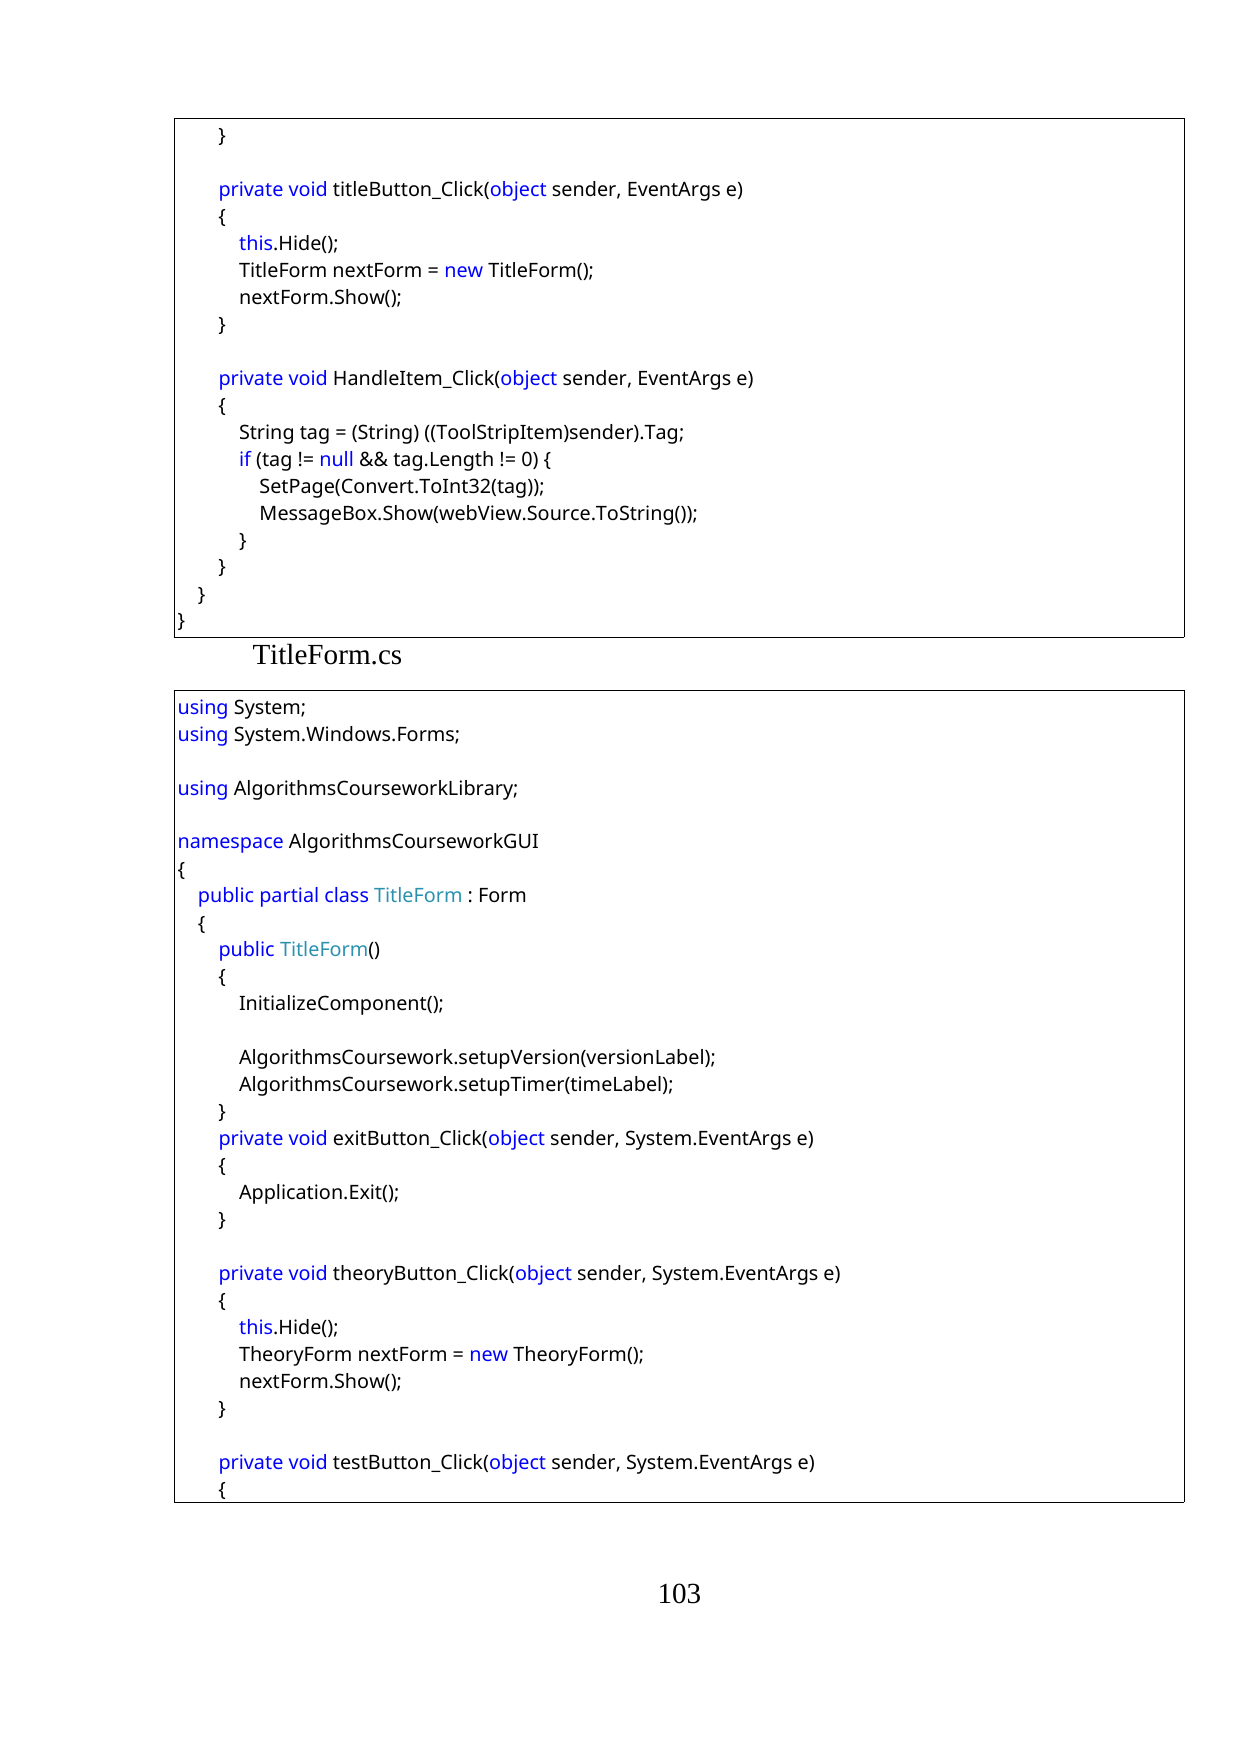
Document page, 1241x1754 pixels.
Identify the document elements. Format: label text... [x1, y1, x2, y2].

text SetPage(Convert.ToInt32(tag)); [177, 472, 1181, 499]
text TheoryForm nextForm = new TheoryForm(); [177, 1340, 1181, 1367]
text nextForm.Show(); [177, 283, 1181, 310]
text InitializeComponent(); [177, 990, 1181, 1017]
text AlgorithmsCoursework.setupTimer(timeLabel); [177, 1071, 1181, 1098]
text AlgorithmsCoursework.setupVersion(versionLabel); [177, 1044, 1181, 1071]
text String tag = (String) ((ToolStripItem)sender).Tag; [177, 418, 1181, 445]
text } [177, 1098, 1181, 1124]
text } [177, 553, 1181, 580]
text TitleForm.cs [177, 638, 1181, 670]
text } [175, 119, 1184, 148]
text MessageBox.Show(webView.Source.ToString()); [177, 499, 1181, 526]
text private void HandleItem_Click(object sender, EventArgs e) [177, 364, 1181, 391]
text namespace AlgorithmsCourseworkGUI [177, 828, 1181, 855]
text TitleForm nextForm = new TitleForm(); [177, 256, 1181, 283]
text } [177, 1206, 1181, 1232]
text using System; [175, 691, 1184, 720]
text } [177, 310, 1181, 337]
text { [177, 1475, 1181, 1502]
text { [177, 1152, 1181, 1178]
text { [177, 202, 1181, 229]
text { [177, 391, 1181, 418]
text } [177, 1394, 1181, 1421]
text this.Hide(); [177, 1313, 1181, 1340]
text if (tag != null && tag.Length != 0) { [177, 445, 1181, 472]
text } [177, 526, 1181, 553]
text { [177, 909, 1181, 936]
text { [177, 963, 1181, 990]
text } [175, 604, 1184, 637]
text private void titleButton_Click(object sender, EventArgs e) [177, 175, 1181, 202]
text private void exitButton_Click(object sender, System.EventArgs e) [177, 1124, 1181, 1152]
text this.Hide(); [177, 229, 1181, 256]
text public TitleForm() [177, 936, 1181, 963]
text private void theoryButton_Click(object sender, System.EventArgs e) [177, 1259, 1181, 1286]
text using AlgorithmsCourseworkLibrary; [177, 774, 1181, 801]
text { [177, 855, 1181, 882]
text nextForm.Show(); [177, 1367, 1181, 1394]
text { [177, 1286, 1181, 1313]
text Application.Exit(); [177, 1178, 1181, 1206]
text using System.Windows.Forms; [177, 720, 1181, 747]
text } [177, 580, 1181, 604]
text private void testButton_Click(object sender, System.EventArgs e) [177, 1448, 1181, 1475]
text public partial class TitleForm : Form [177, 882, 1181, 909]
